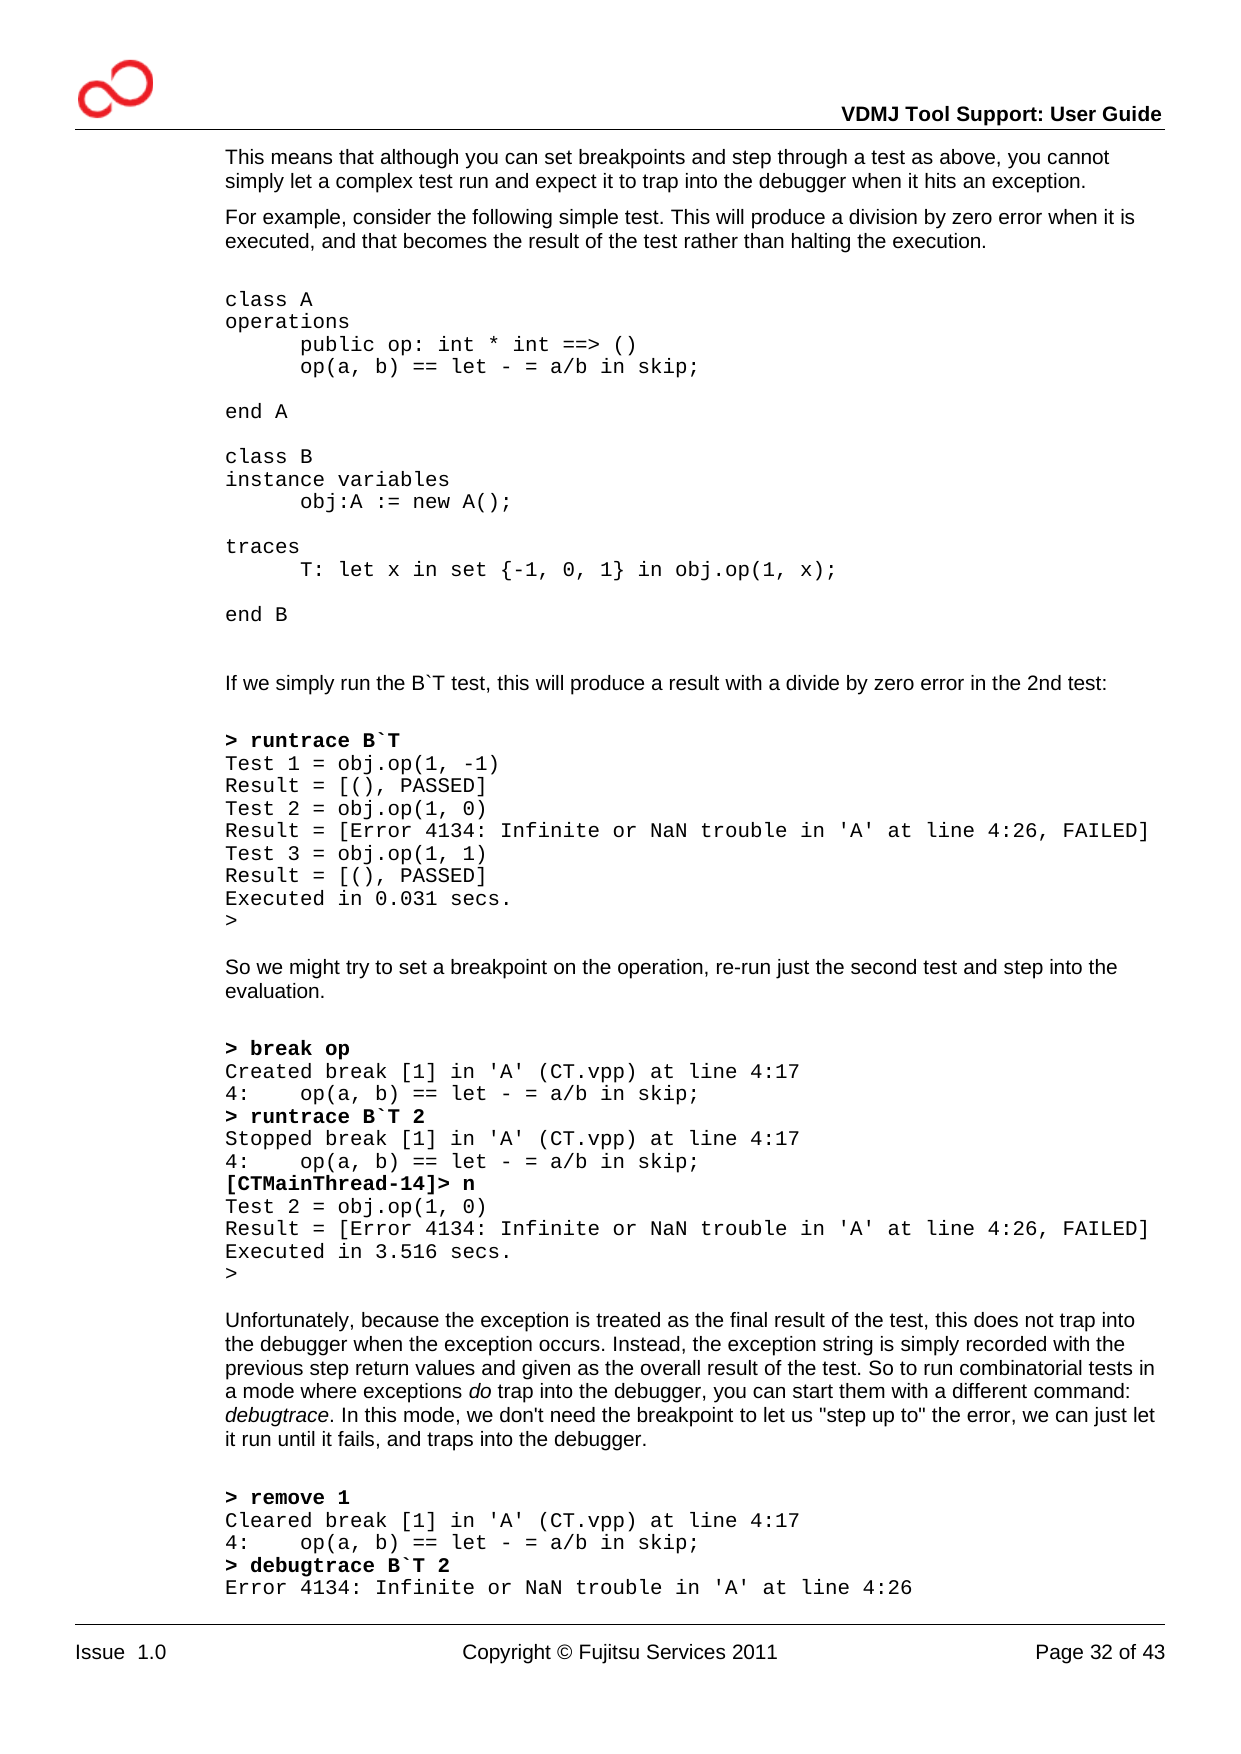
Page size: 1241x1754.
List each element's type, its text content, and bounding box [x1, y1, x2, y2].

text Result = [(), PASSED] [225, 865, 1165, 887]
text Result = [Error 4134: Infinite or NaN trouble in 'A' at line 4:26, FAILED] [225, 820, 1165, 842]
text class A [225, 288, 1165, 311]
text > runtrace B`T [225, 730, 1165, 752]
text end B [225, 603, 1165, 626]
text For example, consider the following simple test. This will produce a division by zero error when it is executed, and that becomes the result of the test rather than halting the execution. [225, 206, 1165, 253]
picture [78, 52, 153, 128]
text Test 2 = obj.op(1, 0) [225, 797, 1165, 820]
text Unfortunately, because the exception is treated as the final result of the test, this does not trap into the debugger when the exception occurs. Instead, the exception string is simply recorded with the previous step return values and given as the overall result of the test. So to run combinatorial tests in a mode where exceptions do trap into the debugger, you can start them with a different command: debugtrace. In this mode, we don't need the breakpoint to let us "step up to" the error, we can just let it run until it fails, and traps into the debugger. [225, 1308, 1165, 1452]
text > runtrace B`T 2 [225, 1105, 1165, 1128]
text [CTMainThread-14]> n [225, 1173, 1165, 1195]
text So we might try to set a breakpoint on the operation, re-run just the second test and step into the evaluation. [225, 955, 1165, 1003]
text Test 3 = obj.op(1, 1) [225, 842, 1165, 865]
text Error 4134: Infinite or NaN trouble in 'A' at line 4:26 [225, 1577, 1165, 1599]
text If we simply run the B`T test, this will produce a result with a divide by zero error in the 2nd test: [225, 671, 1165, 695]
text > debugtrace B`T 2 [225, 1554, 1165, 1577]
text Executed in 3.516 secs. [225, 1240, 1165, 1263]
text Created break [1] in 'A' (CT.vpp) at line 4:17 [225, 1060, 1165, 1083]
text This means that although you can set breakpoints and step through a test as above, you cannot simply let a complex test run and expect it to trap into the debugger when it hits an exception. [225, 145, 1165, 193]
text operations [225, 311, 1165, 333]
text public op: int * int ==> () [225, 333, 1165, 356]
text Result = [(), PASSED] [225, 775, 1165, 797]
text > break op [225, 1038, 1165, 1060]
text op(a, b) == let - = a/b in skip; [225, 356, 1165, 378]
text Test 1 = obj.op(1, -1) [225, 752, 1165, 775]
text Executed in 0.031 secs. [225, 887, 1165, 910]
text 4: op(a, b) == let - = a/b in skip; [225, 1150, 1165, 1173]
text Result = [Error 4134: Infinite or NaN trouble in 'A' at line 4:26, FAILED] [225, 1218, 1165, 1240]
text > remove 1 [225, 1487, 1165, 1509]
text obj:A := new A(); [225, 491, 1165, 513]
text Test 2 = obj.op(1, 0) [225, 1195, 1165, 1218]
text traces [225, 536, 1165, 558]
text 4: op(a, b) == let - = a/b in skip; [225, 1532, 1165, 1554]
text 4: op(a, b) == let - = a/b in skip; [225, 1083, 1165, 1105]
text > [225, 910, 1165, 932]
text Stopped break [1] in 'A' (CT.vpp) at line 4:17 [225, 1128, 1165, 1150]
text instance variables [225, 468, 1165, 491]
text end A [225, 401, 1165, 423]
text > [225, 1263, 1165, 1285]
text T: let x in set {-1, 0, 1} in obj.op(1, x); [225, 558, 1165, 581]
text class B [225, 446, 1165, 468]
text Cleared break [1] in 'A' (CT.vpp) at line 4:17 [225, 1509, 1165, 1532]
